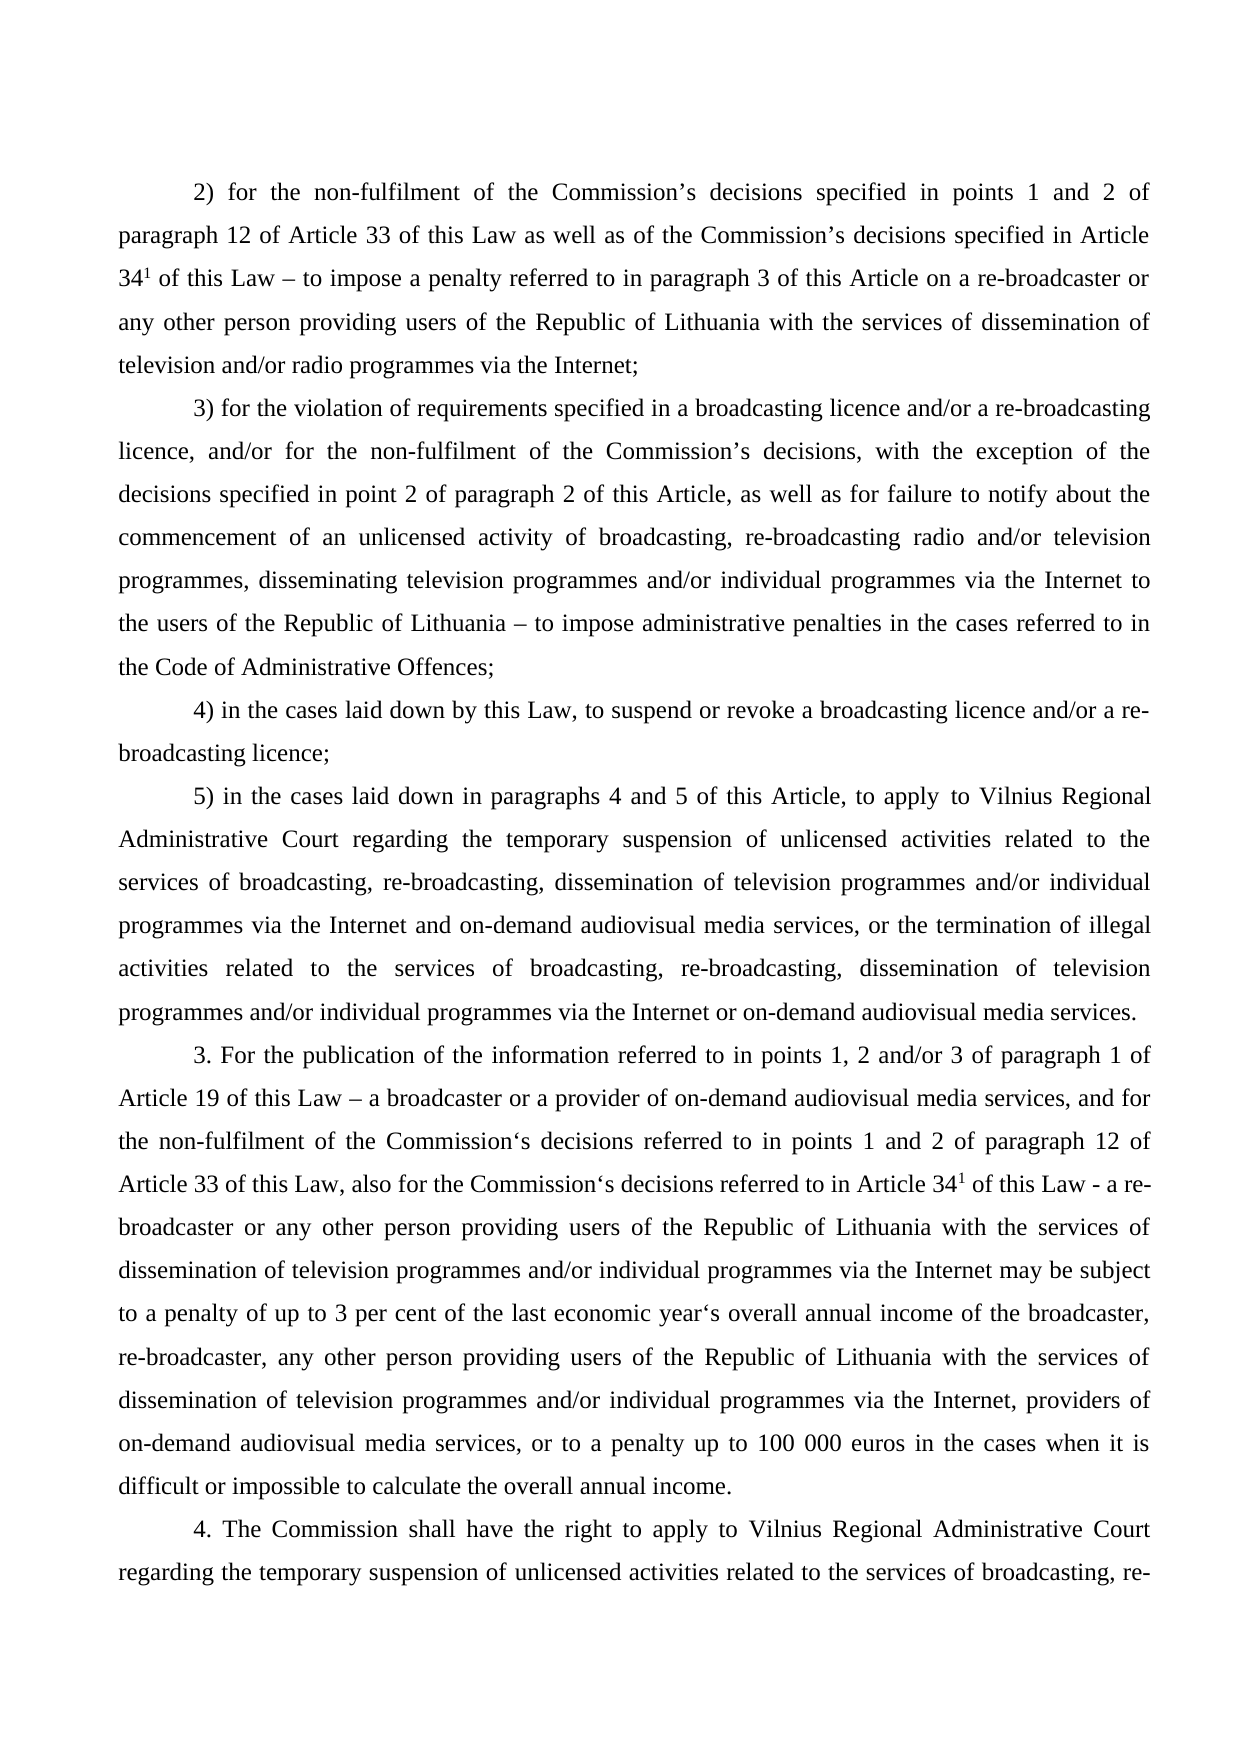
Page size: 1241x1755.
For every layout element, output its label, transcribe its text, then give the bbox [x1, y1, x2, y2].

text 4. The Commission shall have the right to apply to Vilnius Regional Administrative Court regarding the temporary suspension of unlicensed activities related to the services of broadcasting, re- [118, 1514, 1152, 1586]
text 3. For the publication of the information referred to in points 1, 2 and/or 3 of paragraph 1 of Article 19 of this Law – a broadcaster or a provider of on-demand audiovisual media services, and for the non-fulfilment of the Commission‘s decisions referred to in points 1 and 2 of paragraph 12 of Article 33 of this Law, also for the Commission‘s decisions referred to in Article 341 of this Law - a re-broadcaster or any other person providing users of the Republic of Lithuania with the services of dissemination of television programmes and/or individual programmes via the Internet may be subject to a penalty of up to 3 per cent of the last economic year‘s overall annual income of the broadcaster, re-broadcaster, any other person providing users of the Republic of Lithuania with the services of dissemination of television programmes and/or individual programmes via the Internet, providers of on-demand audiovisual media services, or to a penalty up to 100 000 euros in the cases when it is difficult or impossible to calculate the overall annual income. [118, 1040, 1152, 1500]
text 5) in the cases laid down in paragraphs 4 and 5 of this Article, to apply to Vilnius Regional Administrative Court regarding the temporary suspension of unlicensed activities related to the services of broadcasting, re-broadcasting, dissemination of television programmes and/or individual programmes via the Internet and on-demand audiovisual media services, or the termination of illegal activities related to the services of broadcasting, re-broadcasting, dissemination of television programmes and/or individual programmes via the Internet or on-demand audiovisual media services. [118, 781, 1152, 1025]
text 3) for the violation of requirements specified in a broadcasting licence and/or a re-broadcasting licence, and/or for the non-fulfilment of the Commission’s decisions, with the exception of the decisions specified in point 2 of paragraph 2 of this Article, as well as for failure to notify about the commencement of an unlicensed activity of broadcasting, re-broadcasting radio and/or television programmes, disseminating television programmes and/or individual programmes via the Internet to the users of the Republic of Lithuania – to impose administrative penalties in the cases referred to in the Code of Administrative Offences; [118, 393, 1152, 680]
text 4) in the cases laid down by this Law, to suspend or revoke a broadcasting licence and/or a re-broadcasting licence; [118, 695, 1152, 767]
text 2) for the non-fulfilment of the Commission’s decisions specified in points 1 and 2 of paragraph 12 of Article 33 of this Law as well as of the Commission’s decisions specified in Article 341 of this Law – to impose a penalty referred to in paragraph 3 of this Article on a re-broadcaster or any other person providing users of the Republic of Lithuania with the services of dissemination of television and/or radio programmes via the Internet; [118, 177, 1152, 378]
